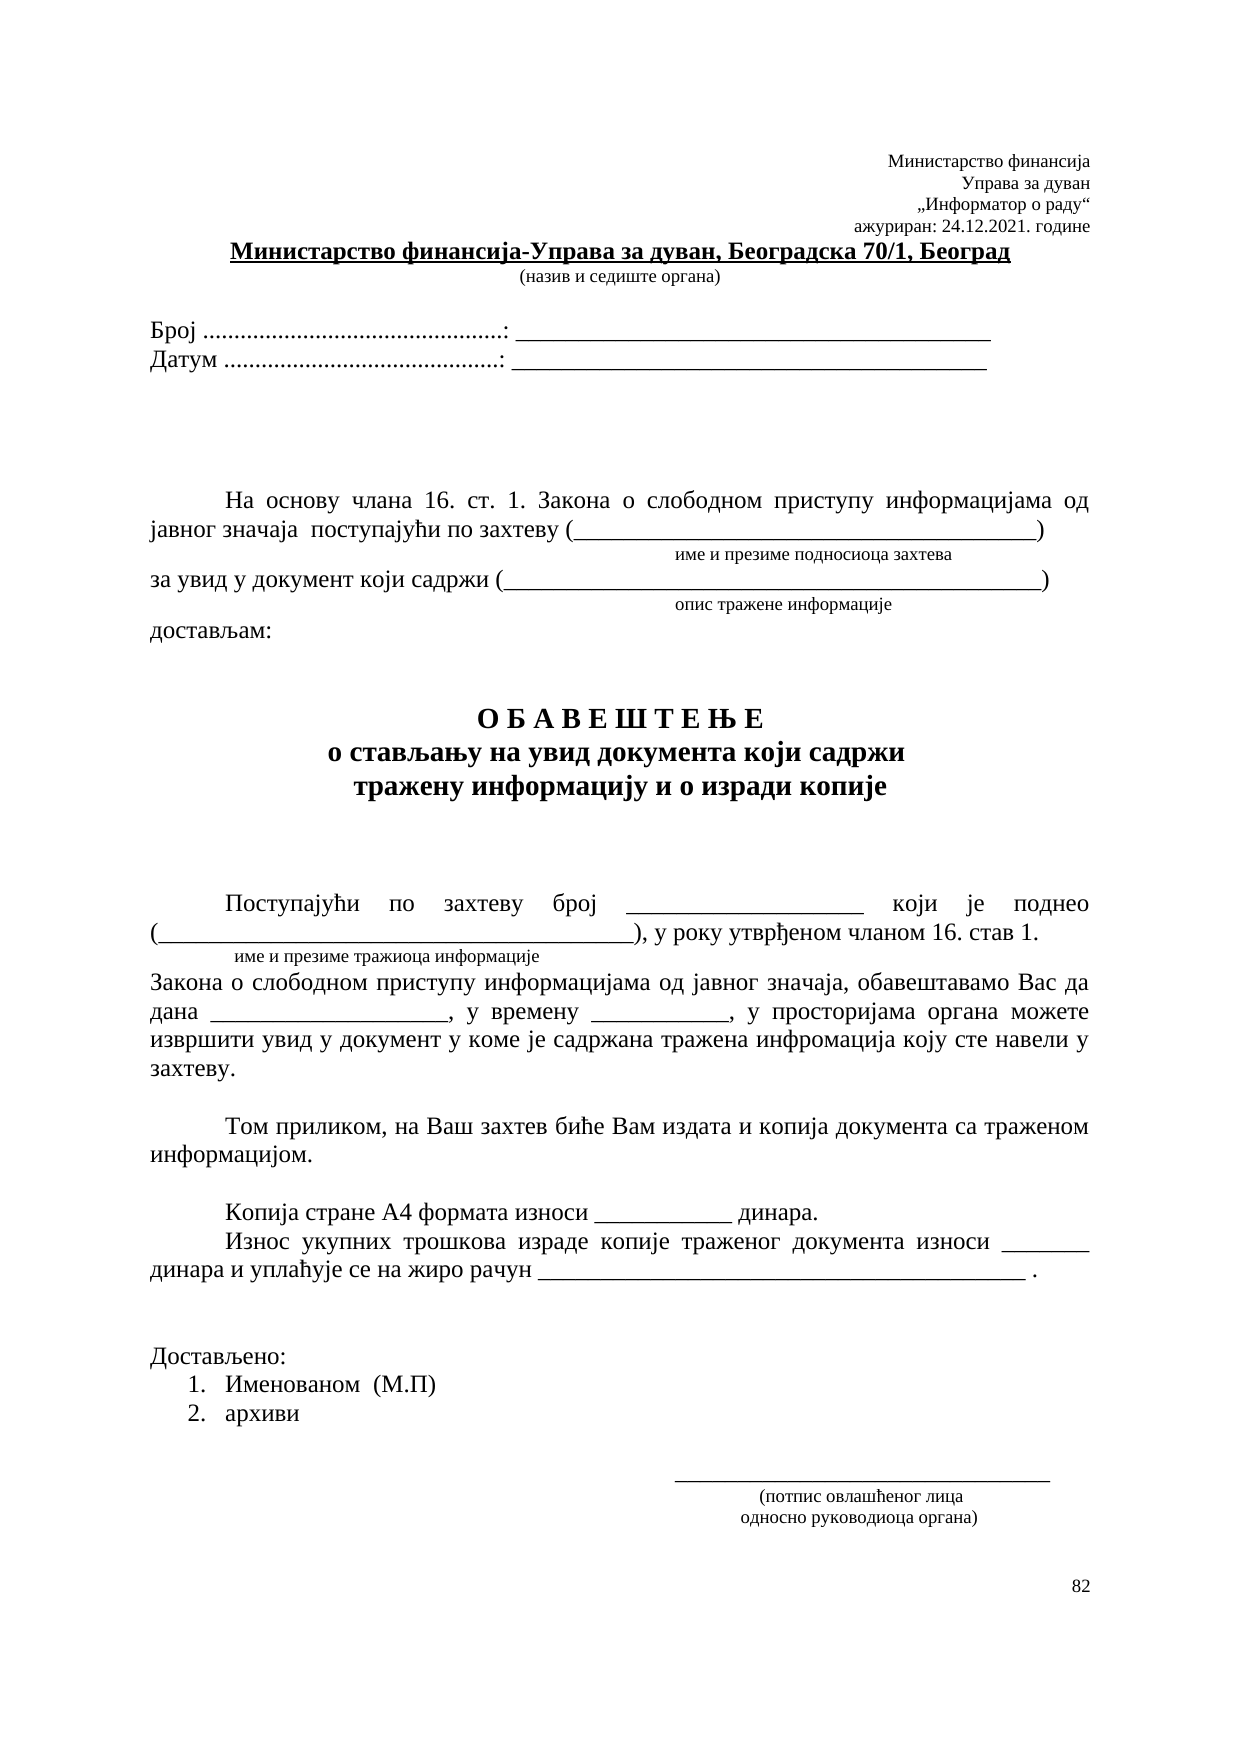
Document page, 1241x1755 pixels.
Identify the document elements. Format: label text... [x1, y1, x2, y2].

list архиви [187, 1398, 1090, 1427]
text Поступајући по захтеву број ___________________ који је поднео (______________________________________), у року утврђеном чланом 16. став 1. [150, 888, 1090, 945]
text односно руководиоца органа) [675, 1506, 1090, 1528]
text Износ укупних трошкова израде копије траженог документа износи _______ динара и уплаћује се на жиро рачун _______________________________________ . [150, 1226, 1090, 1283]
text о стављању на увид документа који садржи [150, 734, 1090, 768]
text опис тражене информације [600, 593, 1090, 615]
text ______________________________ [150, 1456, 1090, 1484]
text тражену информацију и о изради копије [150, 768, 1090, 802]
text Министарство финансија-Управа за дуван, Београдска 70/1, Београд [150, 236, 1090, 265]
text достављам: [150, 615, 1090, 643]
text Том приликом, на Ваш захтев биће Вам издата и копија документа са траженом информацијом. [150, 1111, 1090, 1168]
text О Б А В Е Ш Т Е Њ Е [150, 701, 1090, 734]
text Број ................................................: ______________________________________ [150, 315, 1090, 344]
text (потпис овлашћеног лица [675, 1484, 1090, 1506]
text име и презиме подносиоца захтева [150, 543, 1090, 564]
text (назив и седиште органа) [150, 265, 1090, 287]
list Именованом (М.П) [187, 1369, 1090, 1398]
text име и презиме тражиоца информације [150, 945, 1090, 967]
text Достављено: [150, 1341, 1090, 1369]
text за увид у документ који садржи (___________________________________________) [150, 564, 1090, 593]
text На основу члана 16. ст. 1. Закона о слободном приступу информацијама од јавног значаја поступајући по захтеву (_____________________________________) [150, 485, 1090, 543]
text Копија стране А4 формата износи ___________ динара. [150, 1197, 1090, 1226]
text Датум ............................................: ______________________________________ [150, 344, 1090, 373]
text Закона о слободном приступу информацијама од јавног значаја, обавештавамо Вас да дана ___________________, у времену ___________, у просторијама органа можете извршити увид у документ у коме је садржана тражена инфромација коју сте навели у захтеву. [150, 967, 1090, 1082]
